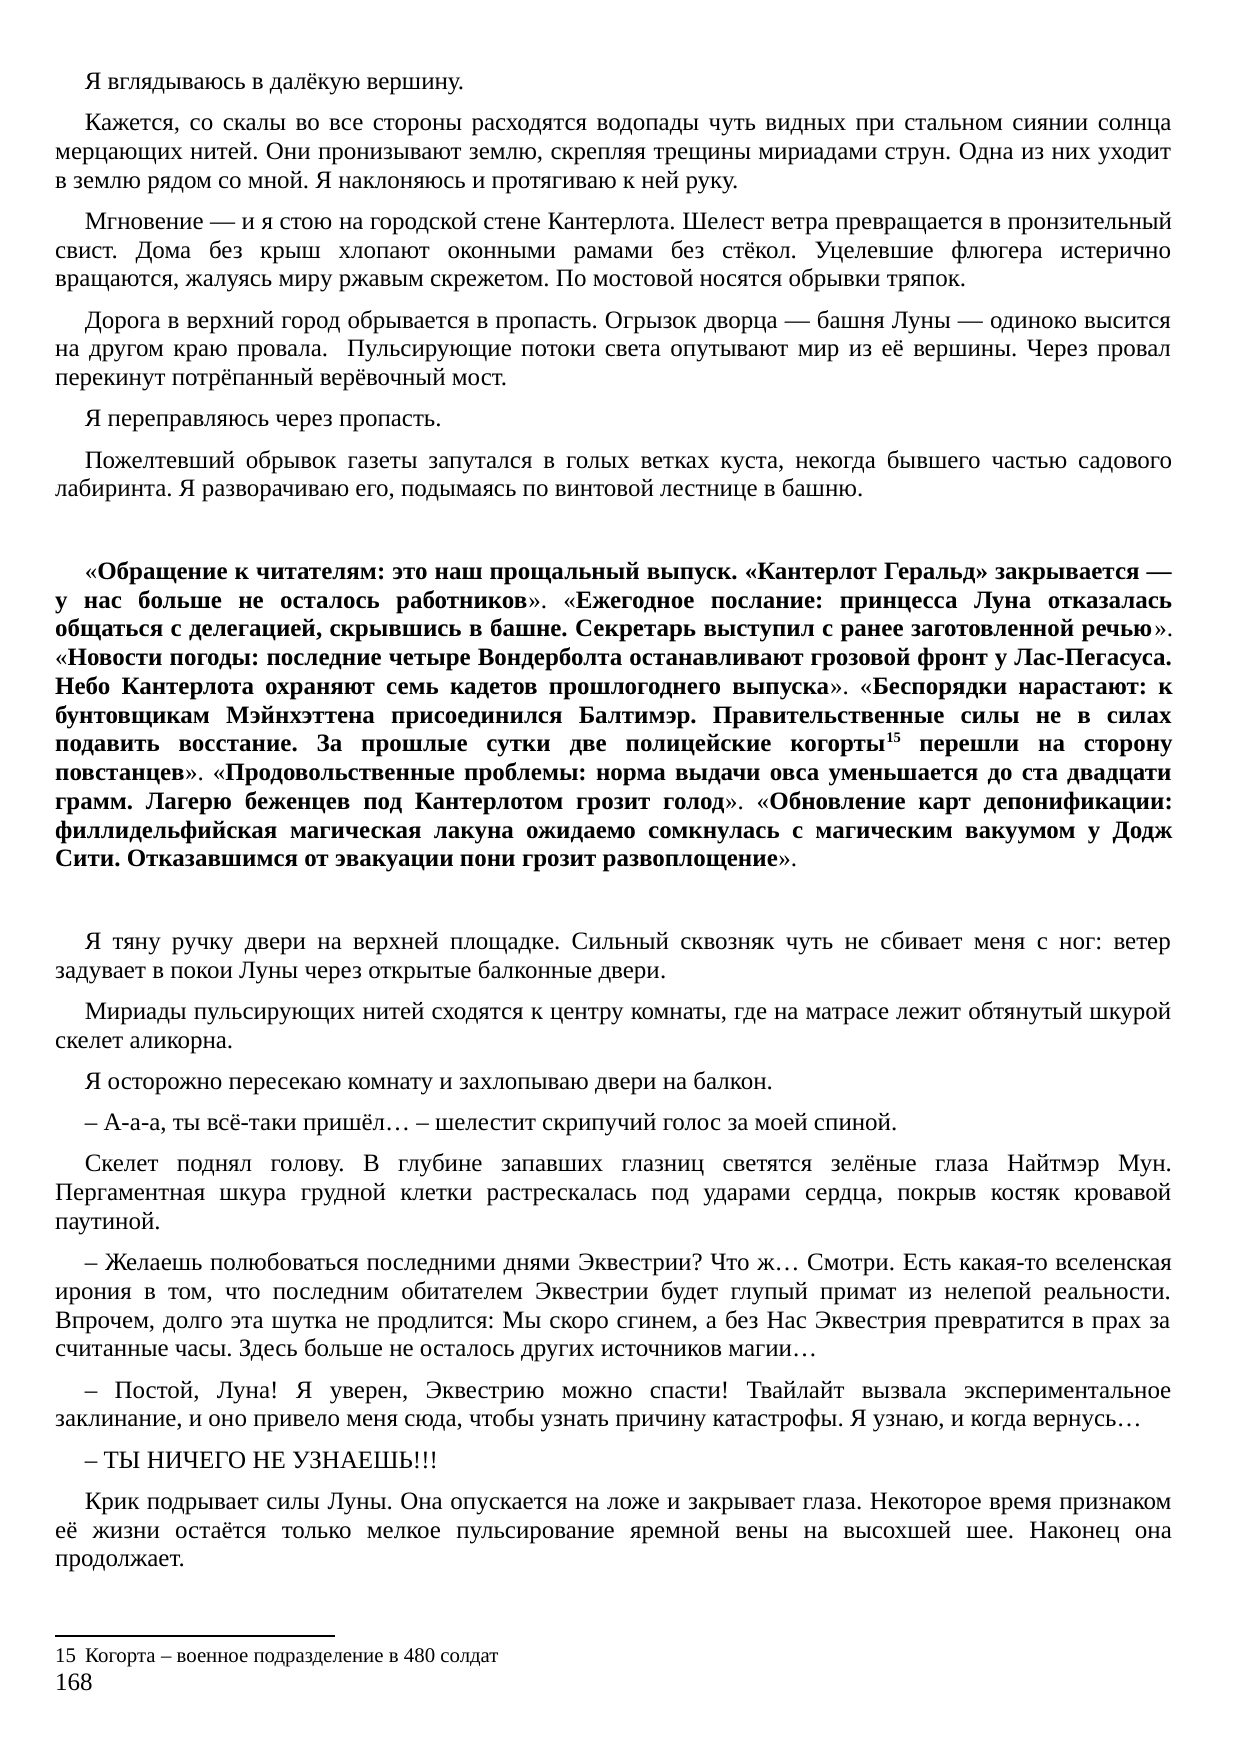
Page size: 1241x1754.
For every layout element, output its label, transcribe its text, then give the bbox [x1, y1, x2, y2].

text Скелет поднял голову. В глубине запавших глазниц светятся зелёные глаза Найтмэр Мун. Пергаментная шкура грудной клетки растрескалась под ударами сердца, покрыв костяк кровавой паутиной. [55, 1148, 1173, 1235]
text Я тяну ручку двери на верхней площадке. Сильный сквозняк чуть не сбивает меня с ног: ветер задувает в покои Луны через открытые балконные двери. [55, 926, 1173, 983]
text – А-а-а, ты всё-таки пришёл… – шелестит скрипучий голос за моей спиной. [55, 1107, 1173, 1136]
text Мгновение — и я стою на городской стене Кантерлота. Шелест ветра превращается в пронзительный свист. Дома без крыш хлопают оконными рамами без стёкол. Уцелевшие флюгера истерично вращаются, жалуясь миру ржавым скрежетом. По мостовой носятся обрывки тряпок. [55, 206, 1173, 292]
text Я вглядываюсь в далёкую вершину. [55, 66, 1173, 95]
text Я переправляюсь через пропасть. [55, 403, 1173, 432]
text Крик подрывает силы Луны. Она опускается на ложе и закрывает глаза. Некоторое время признаком её жизни остаётся только мелкое пульсирование яремной вены на высохшей шее. Наконец она продолжает. [55, 1486, 1173, 1572]
text Я осторожно пересекаю комнату и захлопываю двери на балкон. [55, 1066, 1173, 1095]
text Когорта – военное подразделение в 480 солдат [55, 1642, 1173, 1667]
text – Постой, Луна! Я уверен, Эквестрию можно спасти! Твайлайт вызвала экспериментальное заклинание, и оно привело меня сюда, чтобы узнать причину катастрофы. Я узнаю, и когда вернусь… [55, 1375, 1173, 1432]
text Дорога в верхний город обрывается в пропасть. Огрызок дворца — башня Луны — одиноко высится на другом краю провала. Пульсирующие потоки света опутывают мир из её вершины. Через провал перекинут потрёпанный верёвочный мост. [55, 305, 1173, 391]
text «Обращение к читателям: это наш прощальный выпуск. «Кантерлот Геральд» закрывается — у нас больше не осталось работников». «Ежегодное послание: принцесса Луна отказалась общаться с делегацией, скрывшись в башне. Секретарь выступил с ранее заготовленной речью». «Новости погоды: последние четыре Вондерболта останавливают грозовой фронт у Лас-Пегасуса. Небо Кантерлота охраняют семь кадетов прошлогоднего выпуска». «Беспорядки нарастают: к бунтовщикам Мэйнхэттена присоединился Балтимэр. Правительственные силы не в силах подавить восстание. За прошлые сутки две полицейские когорты перешли на сторону повстанцев». «Продовольственные проблемы: норма выдачи овса уменьшается до ста двадцати грамм. Лагерю беженцев под Кантерлотом грозит голод». «Обновление карт депонификации: филлидельфийская магическая лакуна ожидаемо сомкнулась с магическим вакуумом у Додж Сити. Отказавшимся от эвакуации пони грозит развоплощение». [55, 556, 1173, 872]
text Кажется, со скалы во все стороны расходятся водопады чуть видных при стальном сиянии солнца мерцающих нитей. Они пронизывают землю, скрепляя трещины мириадами струн. Одна из них уходит в землю рядом со мной. Я наклоняюсь и протягиваю к ней руку. [55, 107, 1173, 193]
text Пожелтевший обрывок газеты запутался в голых ветках куста, некогда бывшего частью садового лабиринта. Я разворачиваю его, подымаясь по винтовой лестнице в башню. [55, 445, 1173, 502]
text – ТЫ НИЧЕГО НЕ УЗНАЕШЬ!!! [55, 1445, 1173, 1473]
text Мириады пульсирующих нитей сходятся к центру комнаты, где на матрасе лежит обтянутый шкурой скелет аликорна. [55, 996, 1173, 1053]
text – Желаешь полюбоваться последними днями Эквестрии? Что ж… Смотри. Есть какая-то вселенская ирония в том, что последним обитателем Эквестрии будет глупый примат из нелепой реальности. Впрочем, долго эта шутка не продлится: Мы скоро сгинем, а без Нас Эквестрия превратится в прах за считанные часы. Здесь больше не осталось других источников магии… [55, 1247, 1173, 1362]
